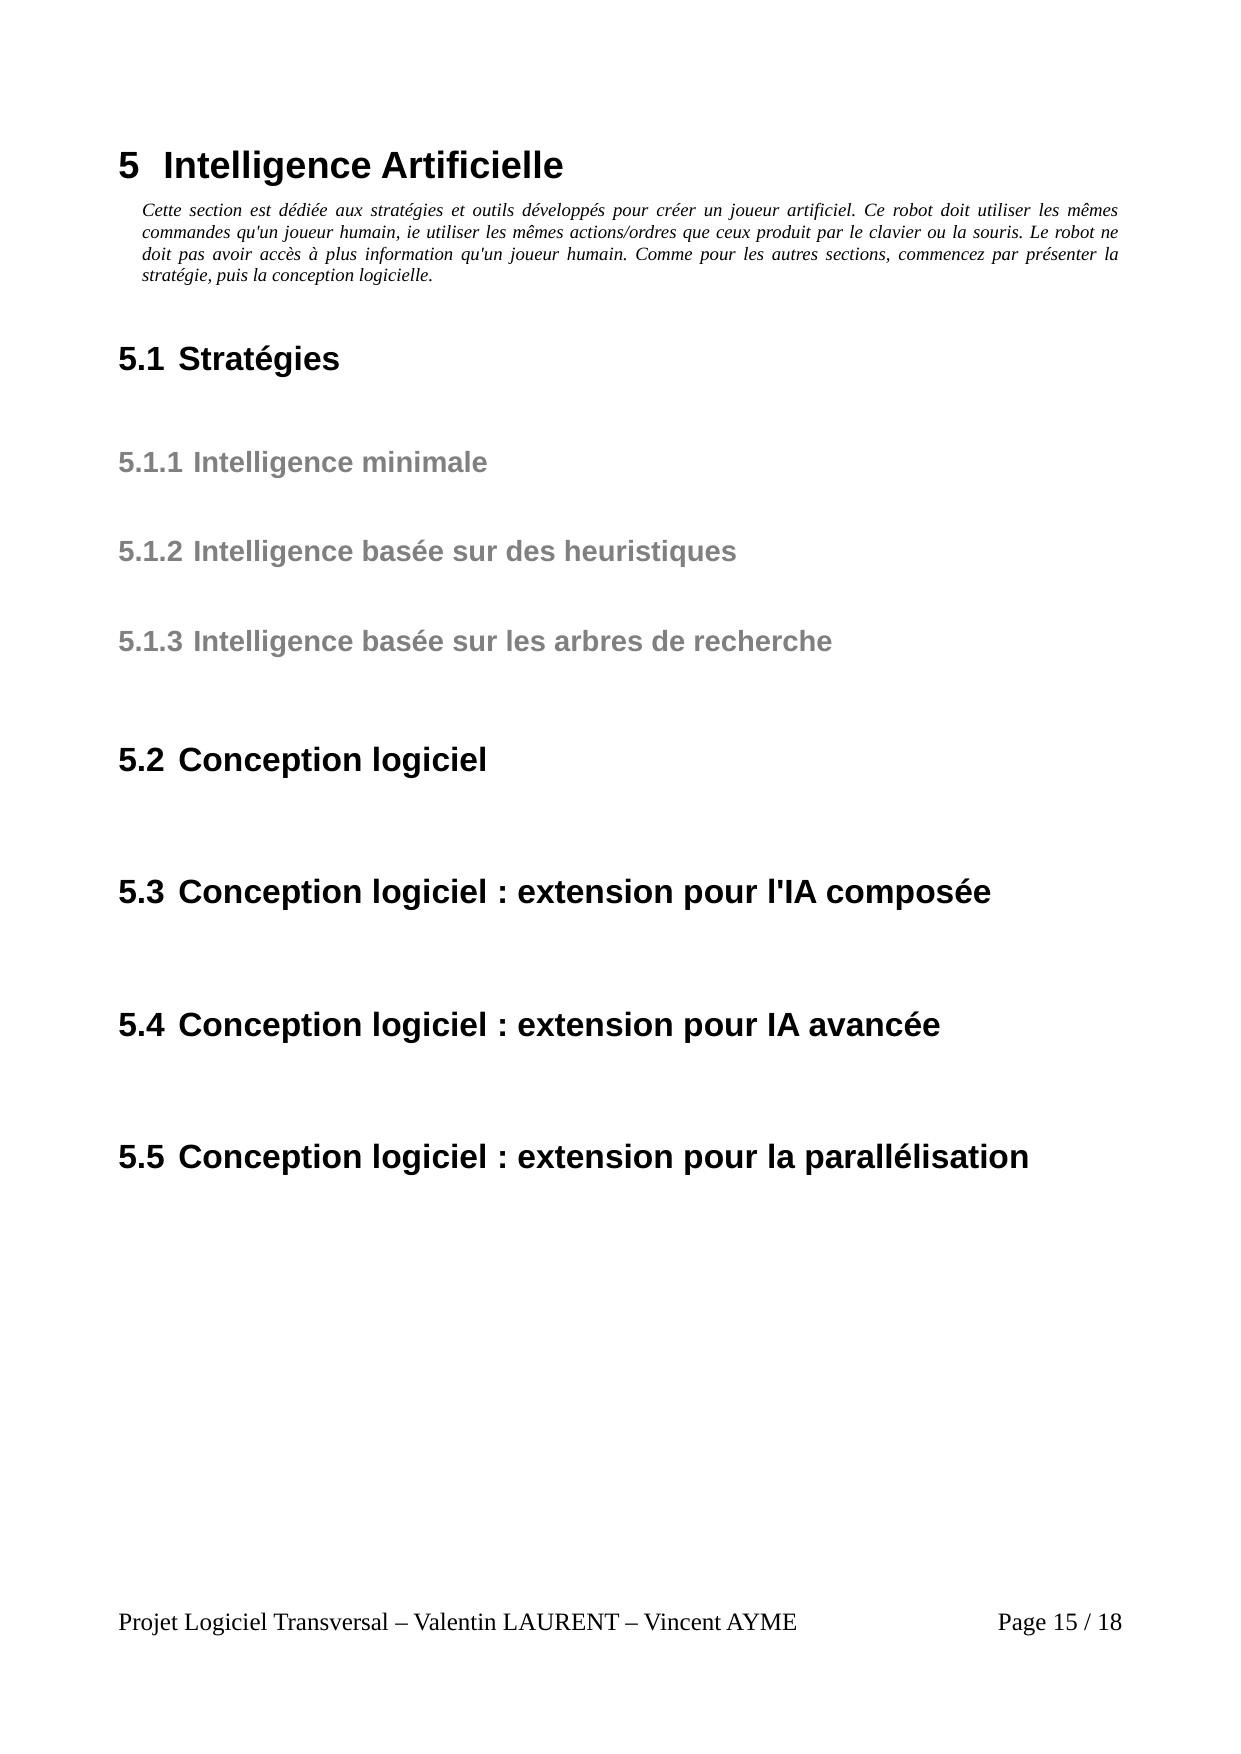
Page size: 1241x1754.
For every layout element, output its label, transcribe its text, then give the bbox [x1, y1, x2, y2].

subtitle Stratégies [118, 339, 1122, 378]
subtitle Intelligence basée sur les arbres de recherche [118, 624, 1122, 657]
text Cette section est dédiée aux stratégies et outils développés pour créer un joueur artificiel. Ce robot doit utiliser les mêmes commandes qu'un joueur humain, ie utiliser les mêmes actions/ordres que ceux produit par le clavier ou la souris. Le robot ne doit pas avoir accès à plus information qu'un joueur humain. Comme pour les autres sections, commencez par présenter la stratégie, puis la conception logicielle. [142, 199, 1122, 286]
subtitle Intelligence Artificielle [118, 143, 1122, 187]
subtitle Intelligence minimale [118, 445, 1122, 478]
subtitle Conception logiciel : extension pour l'IA composée [118, 872, 1122, 911]
subtitle Conception logiciel [118, 740, 1122, 778]
subtitle Conception logiciel : extension pour la parallélisation [118, 1137, 1122, 1176]
subtitle Intelligence basée sur des heuristiques [118, 534, 1122, 568]
subtitle Conception logiciel : extension pour IA avancée [118, 1004, 1122, 1043]
